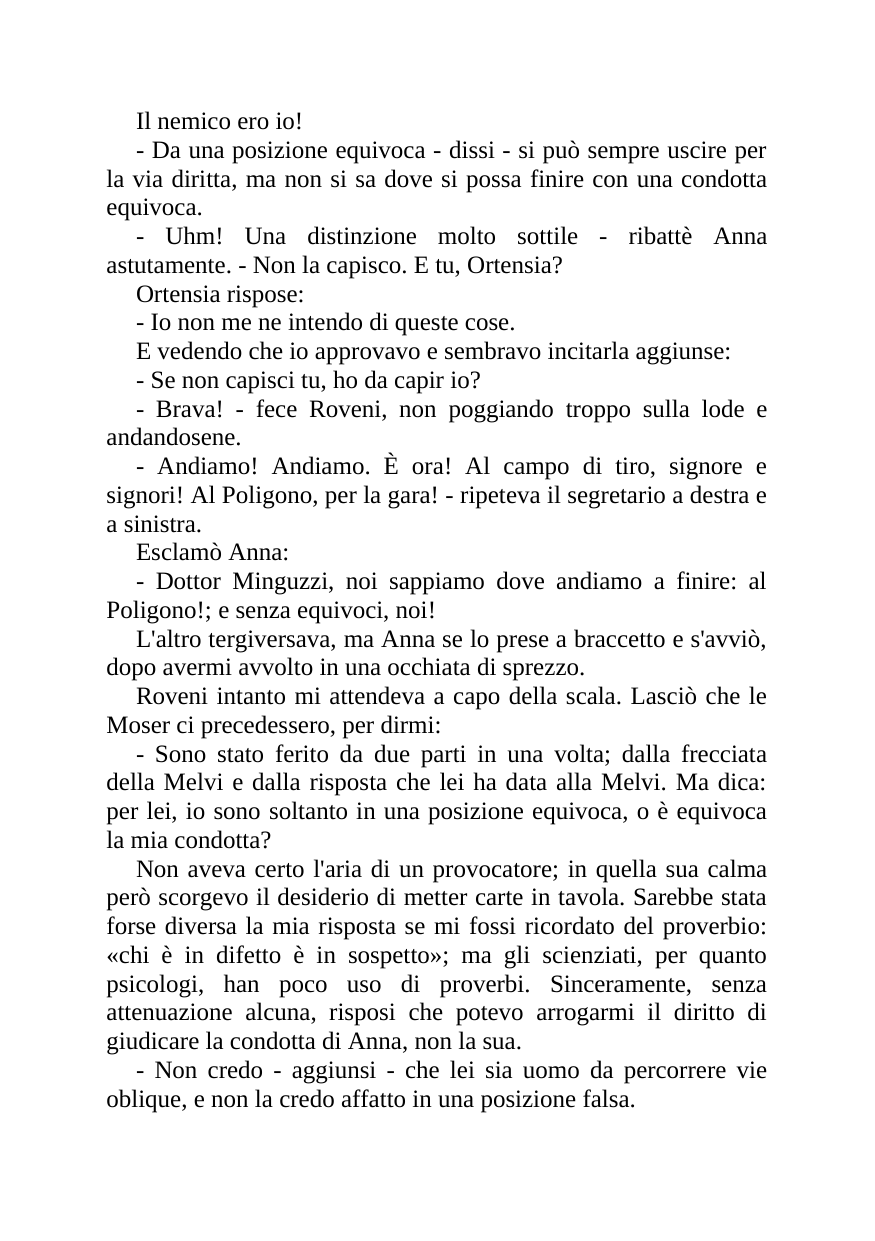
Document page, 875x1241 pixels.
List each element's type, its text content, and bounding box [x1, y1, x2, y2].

text - Da una posizione equivoca - dissi - si può sempre uscire per la via diritta, ma non si sa dove si possa finire con una condotta equivoca. [106, 135, 768, 221]
text - Non credo - aggiunsi - che lei sia uomo da percorrere vie oblique, e non la credo affatto in una posizione falsa. [106, 1055, 768, 1112]
text Il nemico ero io! [106, 106, 768, 135]
text Esclamò Anna: [106, 537, 768, 566]
text Non aveva certo l'aria di un provocatore; in quella sua calma però scorgevo il desiderio di metter carte in tavola. Sarebbe stata forse diversa la mia risposta se mi fossi ricordato del proverbio: «chi è in difetto è in sospetto»; ma gli scienziati, per quanto psicologi, han poco uso di proverbi. Sinceramente, senza attenuazione alcuna, risposi che potevo arrogarmi il diritto di giudicare la condotta di Anna, non la sua. [106, 854, 768, 1055]
text E vedendo che io approvavo e sembravo incitarla aggiunse: [106, 336, 768, 365]
text - Brava! - fece Roveni, non poggiando troppo sulla lode e andandosene. [106, 394, 768, 451]
text Roveni intanto mi attendeva a capo della scala. Lasciò che le Moser ci precedessero, per dirmi: [106, 681, 768, 739]
text - Andiamo! Andiamo. È ora! Al campo di tiro, signore e signori! Al Poligono, per la gara! - ripeteva il segretario a destra e a sinistra. [106, 451, 768, 537]
text - Io non me ne intendo di queste cose. [106, 307, 768, 336]
text - Sono stato ferito da due parti in una volta; dalla frecciata della Melvi e dalla risposta che lei ha data alla Melvi. Ma dica: per lei, io sono soltanto in una posizione equivoca, o è equivoca la mia condotta? [106, 739, 768, 854]
text - Uhm! Una distinzione molto sottile - ribattè Anna astutamente. - Non la capisco. E tu, Ortensia? [106, 221, 768, 279]
text - Dottor Minguzzi, noi sappiamo dove andiamo a finire: al Poligono!; e senza equivoci, noi! [106, 566, 768, 624]
text - Se non capisci tu, ho da capir io? [106, 365, 768, 394]
text Ortensia rispose: [106, 279, 768, 307]
text L'altro tergiversava, ma Anna se lo prese a braccetto e s'avviò, dopo avermi avvolto in una occhiata di sprezzo. [106, 624, 768, 681]
